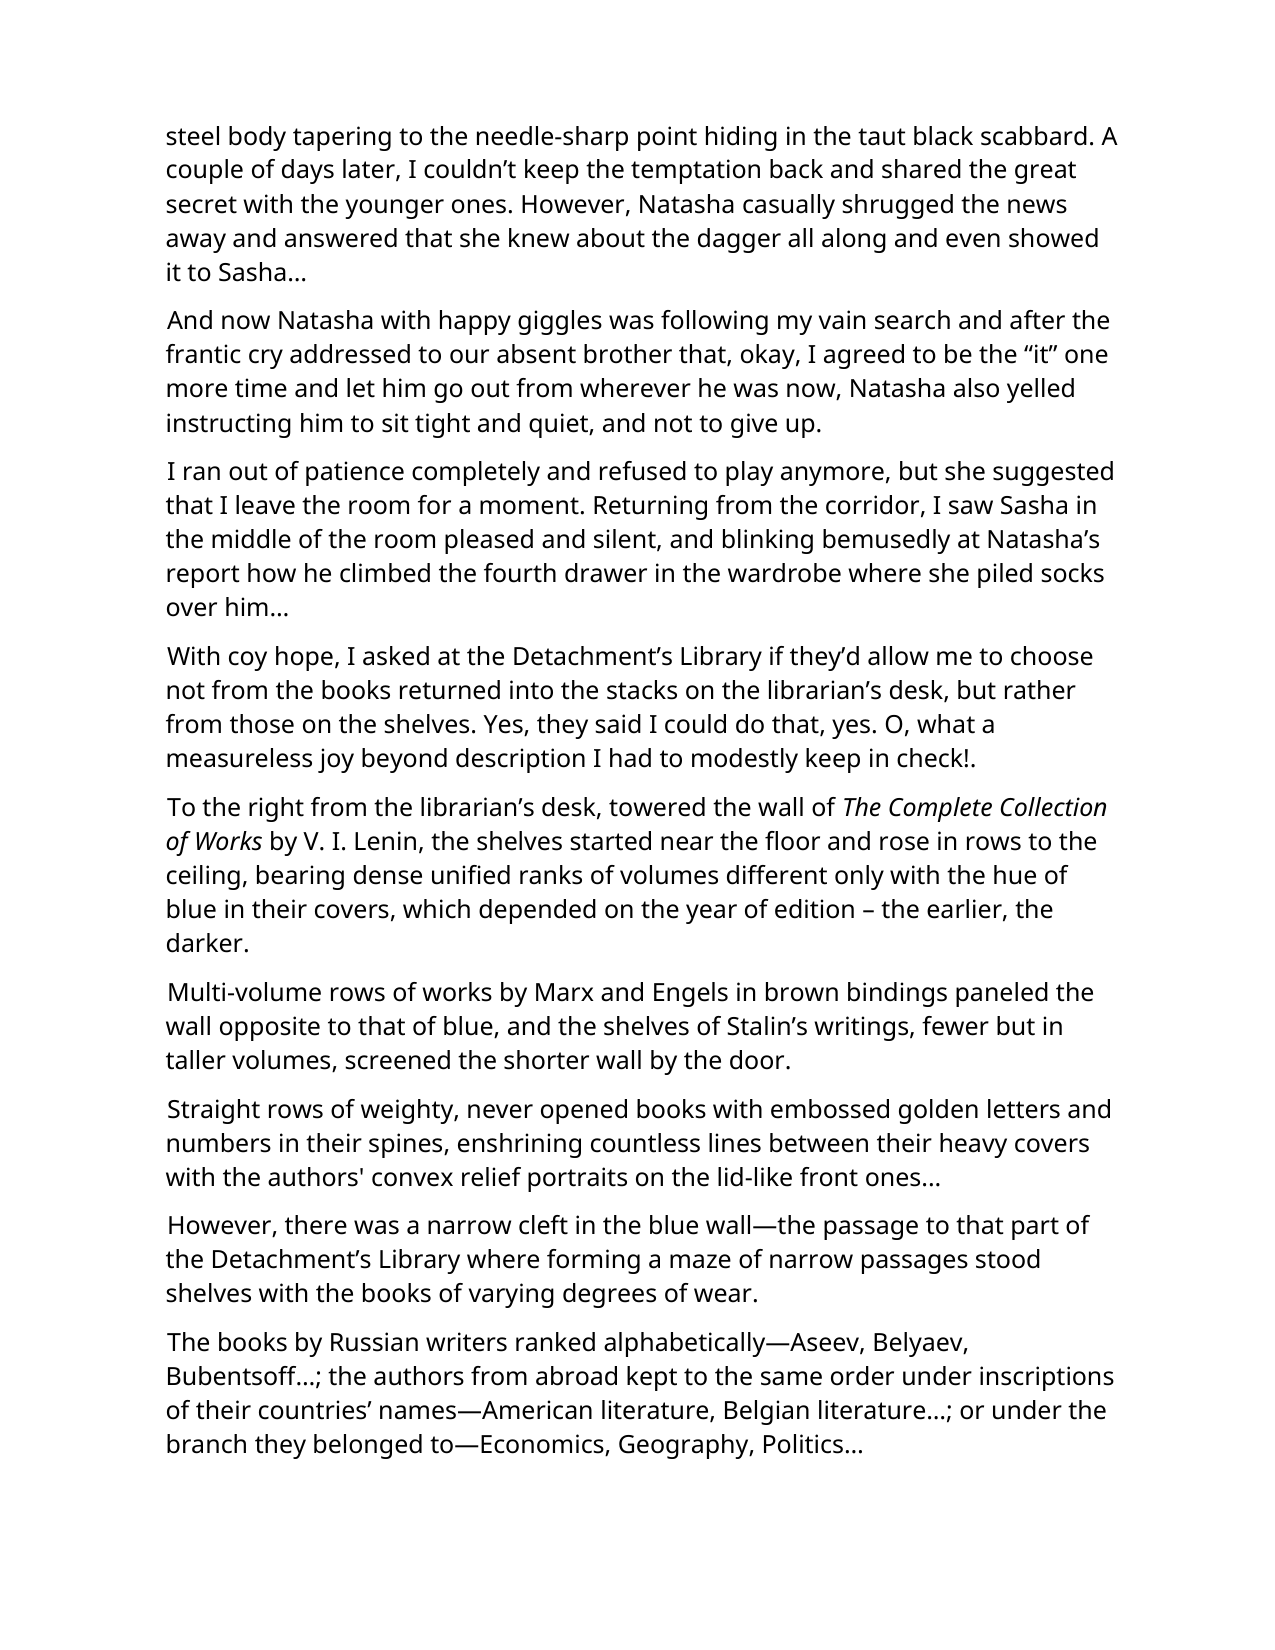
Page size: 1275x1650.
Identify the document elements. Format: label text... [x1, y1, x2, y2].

text I ran out of patience completely and refused to play anymore, but she suggested that I leave the room for a moment. Returning from the corridor, I saw Sasha in the middle of the room pleased and silent, and blinking bemusedly at Natasha’s report how he climbed the fourth drawer in the wardrobe where she piled socks over him… [165, 454, 1118, 624]
text Straight rows of weighty, never opened books with embossed golden letters and numbers in their spines, enshrining countless lines between their heavy covers with the authors' convex relief portraits on the lid-like front ones... [165, 1091, 1118, 1193]
text The books by Russian writers ranked alphabetically—Aseev, Belyaev, Bubentsoff…; the authors from abroad kept to the same order under inscriptions of their countries’ names—American literature, Belgian literature…; or under the branch they belonged to—Economics, Geography, Politics… [165, 1325, 1118, 1461]
text steel body tapering to the needle-sharp point hiding in the taut black scabbard. A couple of days later, I couldn’t keep the temptation back and shared the great secret with the younger ones. However, Natasha casually shrugged the news away and answered that she knew about the dagger all along and even showed it to Sasha… [165, 118, 1118, 288]
text However, there was a narrow cleft in the blue wall—the passage to that part of the Detachment’s Library where forming a maze of narrow passages stood shelves with the books of varying degrees of wear. [165, 1208, 1118, 1310]
text With coy hope, I asked at the Detachment’s Library if they’d allow me to choose not from the books returned into the stacks on the librarian’s desk, but rather from those on the shelves. Yes, they said I could do that, yes. O, what a measureless joy beyond description I had to modestly keep in check!. [165, 639, 1118, 775]
text Multi-volume rows of works by Marx and Engels in brown bindings paneled the wall opposite to that of blue, and the shelves of Stalin’s writings, fewer but in taller volumes, screened the shorter wall by the door. [165, 974, 1118, 1077]
text To the right from the librarian’s desk, towered the wall of The Complete Collection of Works by V. I. Lenin, the shelves started near the floor and rose in rows to the ceiling, bearing dense unified ranks of volumes different only with the hue of blue in their covers, which depended on the year of edition – the earlier, the darker. [165, 789, 1118, 960]
text And now Natasha with happy giggles was following my vain search and after the frantic cry addressed to our absent brother that, okay, I agreed to be the “it” one more time and let him go out from wherever he was now, Natasha also yelled instructing him to sit tight and quiet, and not to give up. [165, 303, 1118, 439]
